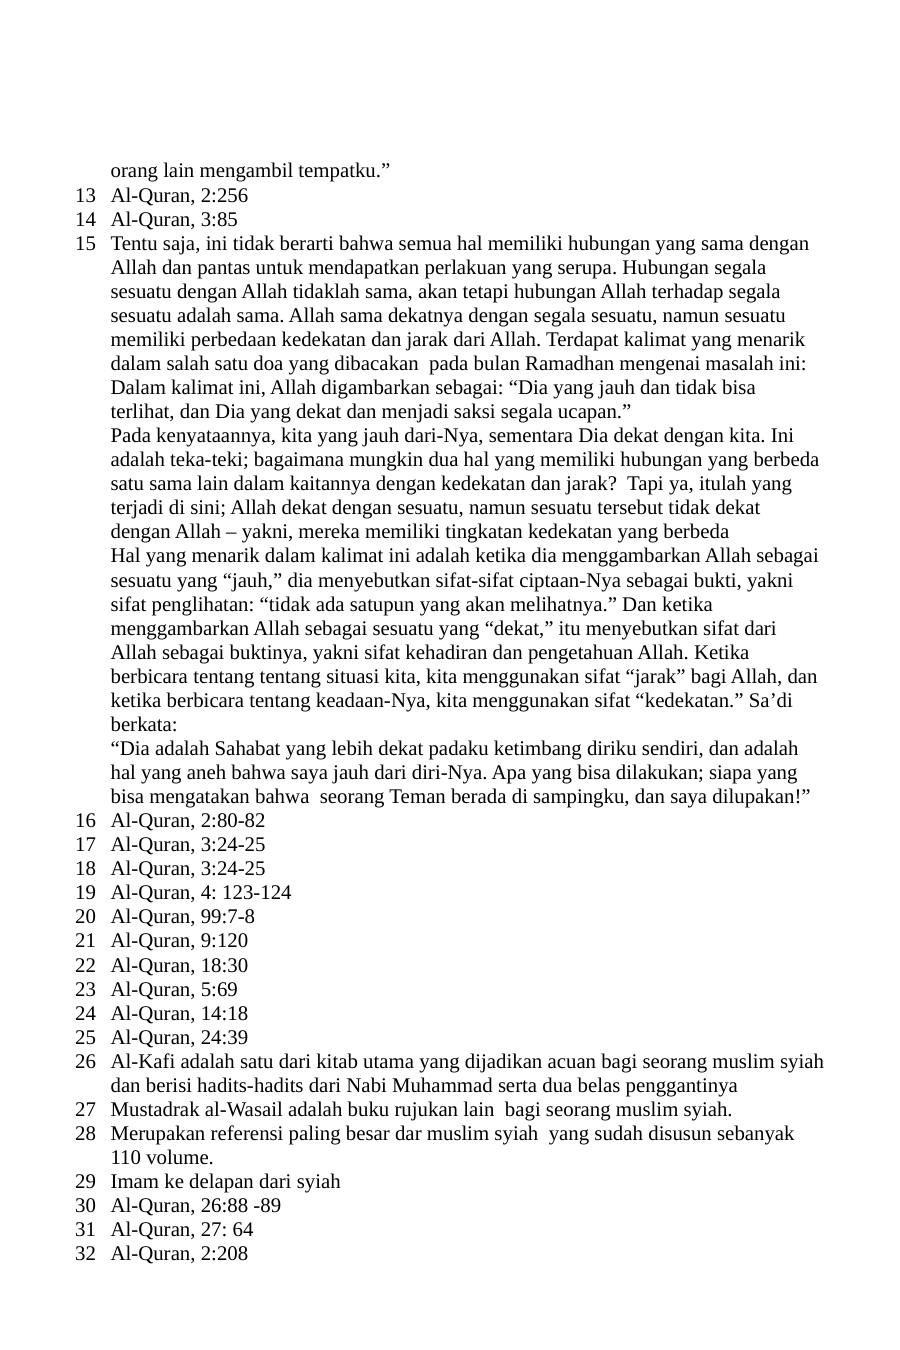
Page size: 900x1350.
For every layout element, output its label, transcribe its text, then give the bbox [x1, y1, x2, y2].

text Mustadrak al-Wasail adalah buku rujukan lain bagi seorang muslim syiah. [75, 1097, 825, 1121]
text Al-Quran, 14:18 [75, 1001, 825, 1025]
text Tentu saja, ini tidak berarti bahwa semua hal memiliki hubungan yang sama dengan Allah dan pantas untuk mendapatkan perlakuan yang serupa. Hubungan segala sesuatu dengan Allah tidaklah sama, akan tetapi hubungan Allah terhadap segala sesuatu adalah sama. Allah sama dekatnya dengan segala sesuatu, namun sesuatu memiliki perbedaan kedekatan dan jarak dari Allah. Terdapat kalimat yang menarik dalam salah satu doa yang dibacakan pada bulan Ramadhan mengenai masalah ini: Dalam kalimat ini, Allah digambarkan sebagai: “Dia yang jauh dan tidak bisa terlihat, dan Dia yang dekat dan menjadi saksi segala ucapan.” Pada kenyataannya, kita yang jauh dari-Nya, sementara Dia dekat dengan kita. Ini adalah teka-teki; bagaimana mungkin dua hal yang memiliki hubungan yang berbeda satu sama lain dalam kaitannya dengan kedekatan dan jarak? Tapi ya, itulah yang terjadi di sini; Allah dekat dengan sesuatu, namun sesuatu tersebut tidak dekat dengan Allah – yakni, mereka memiliki tingkatan kedekatan yang berbeda Hal yang menarik dalam kalimat ini adalah ketika dia menggambarkan Allah sebagai sesuatu yang “jauh,” dia menyebutkan sifat-sifat ciptaan-Nya sebagai bukti, yakni sifat penglihatan: “tidak ada satupun yang akan melihatnya.” Dan ketika menggambarkan Allah sebagai sesuatu yang “dekat,” itu menyebutkan sifat dari Allah sebagai buktinya, yakni sifat kehadiran dan pengetahuan Allah. Ketika berbicara tentang tentang situasi kita, kita menggunakan sifat “jarak” bagi Allah, dan ketika berbicara tentang keadaan-Nya, kita menggunakan sifat “kedekatan.” Sa’di berkata: “Dia adalah Sahabat yang lebih dekat padaku ketimbang diriku sendiri, dan adalah hal yang aneh bahwa saya jauh dari diri-Nya. Apa yang bisa dilakukan; siapa yang bisa mengatakan bahwa seorang Teman berada di sampingku, dan saya dilupakan!” [75, 231, 825, 808]
text Al-Quran, 3:85 [75, 207, 825, 231]
text orang lain mengambil tempatku.” [75, 158, 825, 182]
text Al-Quran, 5:69 [75, 977, 825, 1001]
text Al-Quran, 99:7-8 [75, 904, 825, 928]
text Imam ke delapan dari syiah [75, 1169, 825, 1193]
text Al-Quran, 2:256 [75, 182, 825, 207]
text Al-Quran, 3:24-25 [75, 832, 825, 856]
text Al-Quran, 3:24-25 [75, 856, 825, 880]
text Al-Quran, 2:208 [75, 1241, 825, 1265]
text Al-Quran, 18:30 [75, 952, 825, 977]
text Al-Quran, 4: 123-124 [75, 880, 825, 904]
text Al-Quran, 26:88 -89 [75, 1193, 825, 1217]
text Al-Quran, 24:39 [75, 1025, 825, 1049]
text Merupakan referensi paling besar dar muslim syiah yang sudah disusun sebanyak 110 volume. [75, 1121, 825, 1169]
text Al-Kafi adalah satu dari kitab utama yang dijadikan acuan bagi seorang muslim syiah dan berisi hadits-hadits dari Nabi Muhammad serta dua belas penggantinya [75, 1049, 825, 1097]
text Al-Quran, 2:80-82 [75, 808, 825, 832]
text Al-Quran, 27: 64 [75, 1217, 825, 1241]
text Al-Quran, 9:120 [75, 928, 825, 952]
